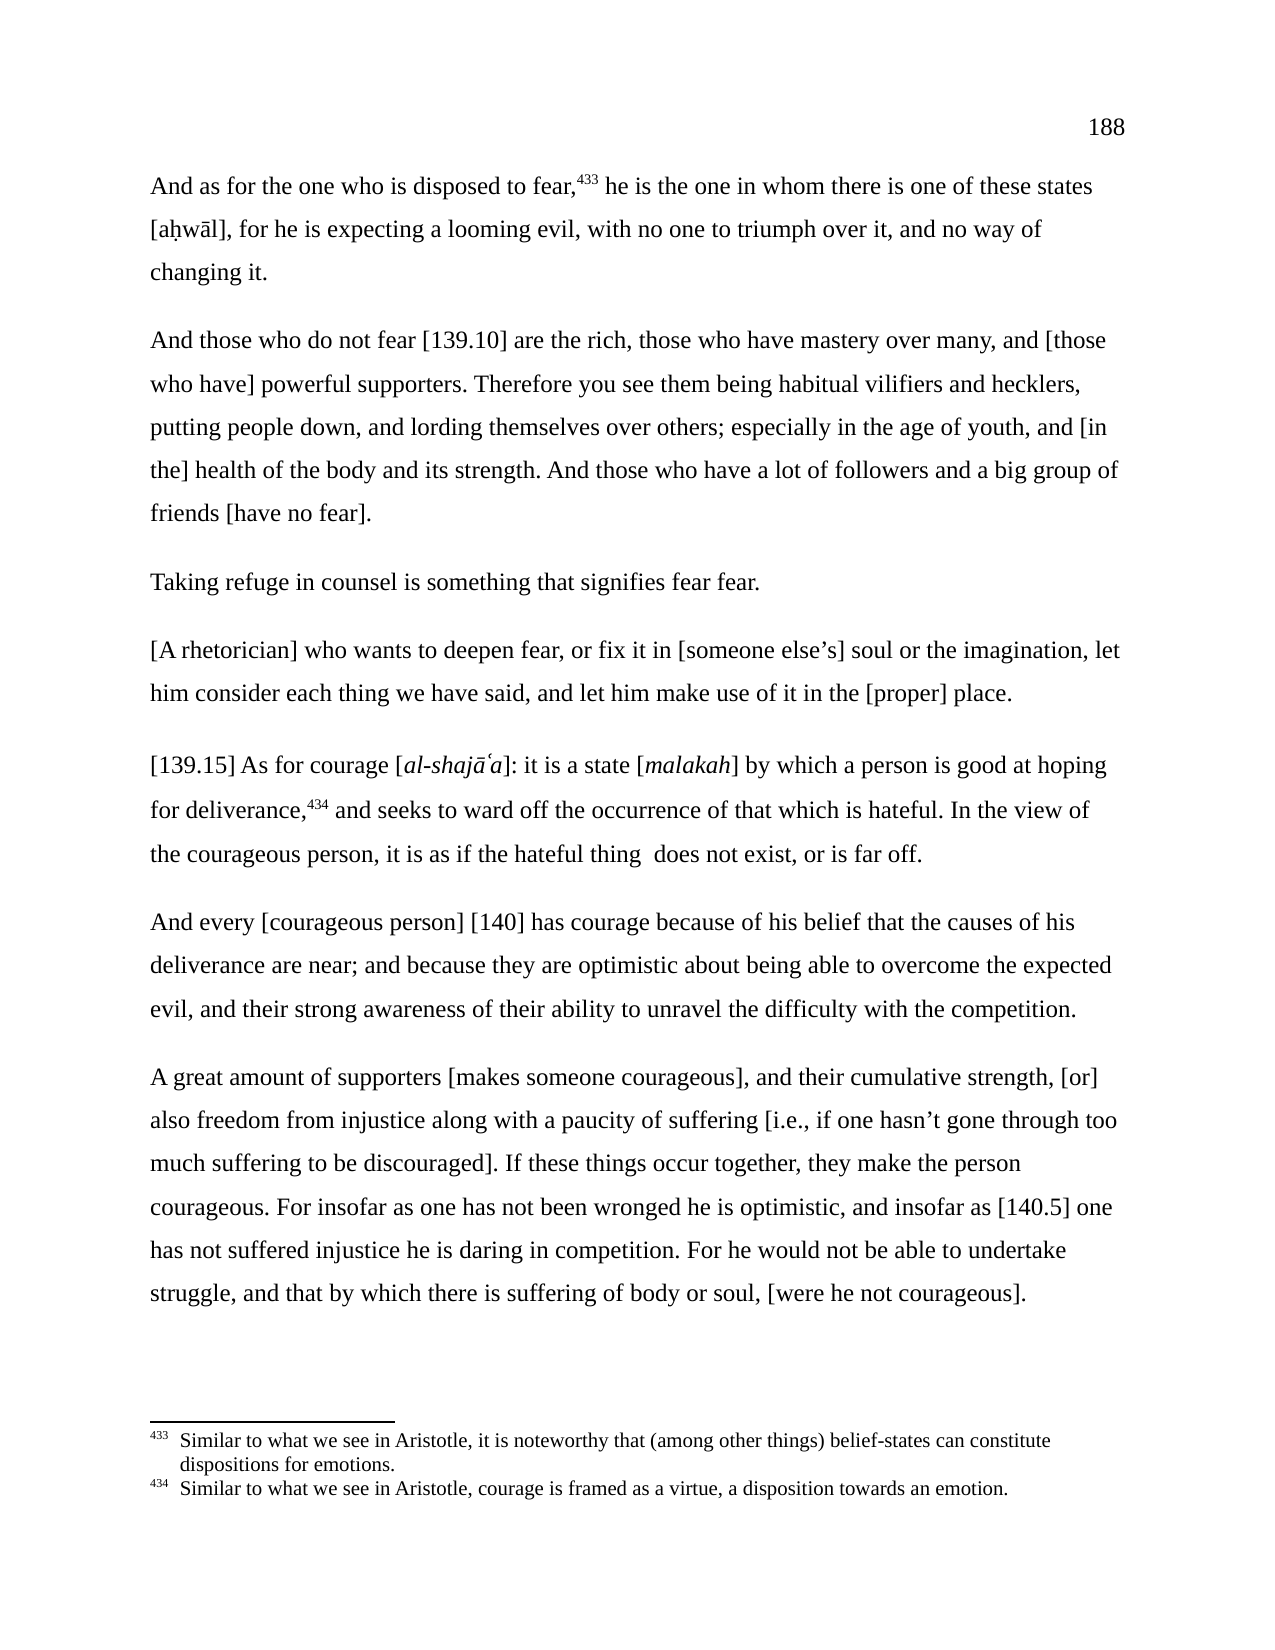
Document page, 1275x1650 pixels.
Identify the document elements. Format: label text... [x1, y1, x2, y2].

text Taking refuge in counsel is something that signifies fear fear. [150, 567, 1125, 596]
text And as for the one who is disposed to fear, he is the one in whom there is one of these states [aḥwāl], for he is expecting a looming evil, with no one to triumph over it, and no way of changing it. [150, 171, 1125, 286]
text [A rhetorician] who wants to deepen fear, or fix it in [someone else’s] soul or the imagination, let him consider each thing we have said, and let him make use of it in the [proper] place. [150, 635, 1125, 707]
text Similar to what we see in Aristotle, it is noteworthy that (among other things) belief-states can constitute dispositions for emotions. [150, 1428, 1125, 1476]
text And every [courageous person] [140] has courage because of his belief that the causes of his deliverance are near; and because they are optimistic about being able to overcome the expected evil, and their strong awareness of their ability to unravel the difficulty with the competition. [150, 907, 1125, 1022]
text A great amount of supporters [makes someone courageous], and their cumulative strength, [or] also freedom from injustice along with a paucity of suffering [i.e., if one hasn’t gone through too much suffering to be discouraged]. If these things occur together, they make the person courageous. For insofar as one has not been wronged he is optimistic, and insofar as [140.5] one has not suffered injustice he is daring in competition. For he would not be able to undertake struggle, and that by which there is suffering of body or soul, [were he not courageous]. [150, 1062, 1125, 1307]
text And those who do not fear [139.10] are the rich, those who have mastery over many, and [those who have] powerful supporters. Therefore you see them being habitual vilifiers and hecklers, putting people down, and lording themselves over others; especially in the age of youth, and [in the] health of the body and its strength. And those who have a lot of followers and a big group of friends [have no fear]. [150, 326, 1125, 527]
text [139.15] As for courage [al-shajāʿa]: it is a state [malakah] by which a person is good at hoping for deliverance, and seeks to ward off the occurrence of that which is hateful. In the view of the courageous person, it is as if the hateful thing does not exist, or is far off. [150, 747, 1125, 867]
text Similar to what we see in Aristotle, courage is framed as a virtue, a disposition towards an emotion. [150, 1476, 1125, 1500]
